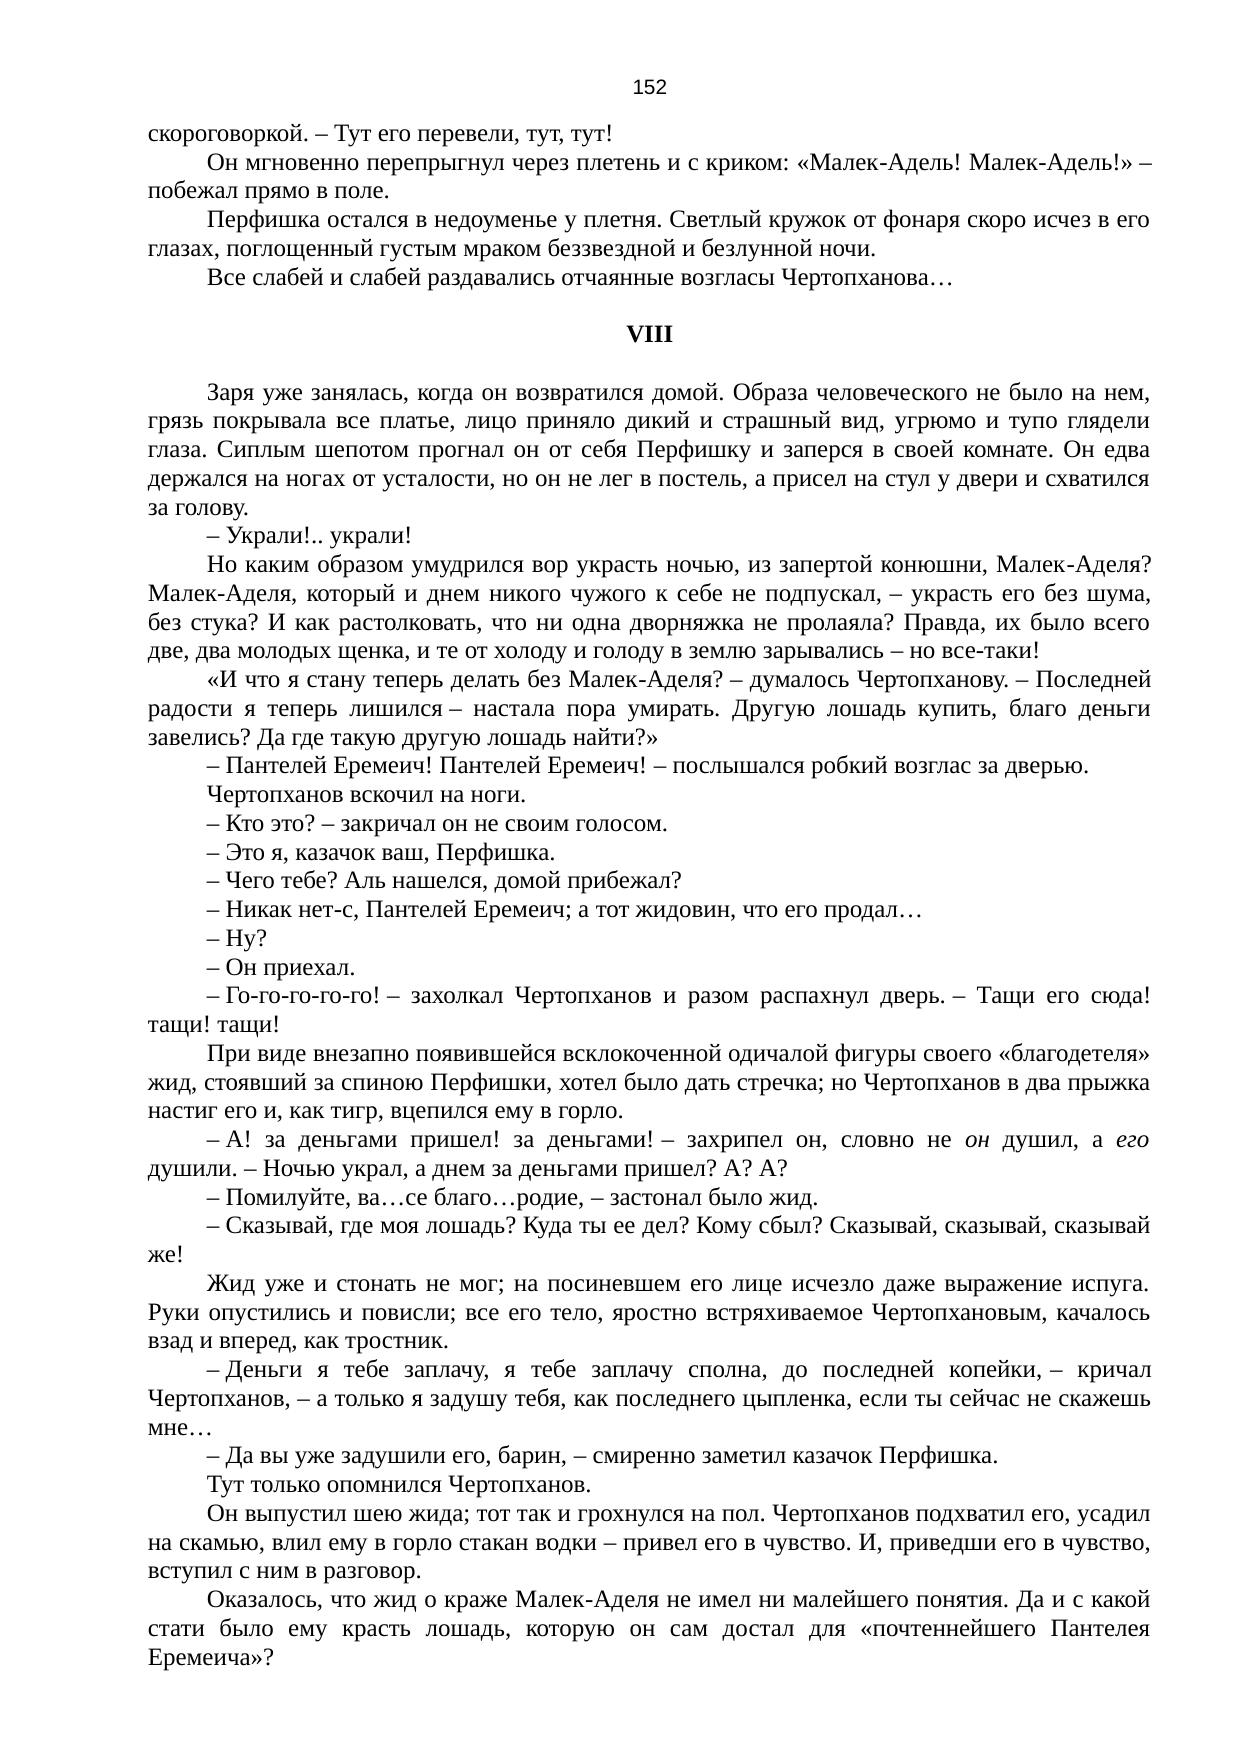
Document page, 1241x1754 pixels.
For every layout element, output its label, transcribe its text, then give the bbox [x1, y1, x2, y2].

text Он мгновенно перепрыгнул через плетень и с криком: «Малек‑Адель! Малек‑Адель!» – побежал прямо в поле. [148, 147, 1152, 204]
text При виде внезапно появившейся всклокоченной одичалой фигуры своего «благодетеля» жид, стоявший за спиною Перфишки, хотел было дать стречка; но Чертопханов в два прыжка настиг его и, как тигр, вцепился ему в горло. [148, 1038, 1152, 1124]
text – Никак нет‑с, Пантелей Еремеич; а тот жидовин, что его продал… [148, 894, 1152, 923]
text VIII [148, 319, 1152, 348]
text – А! за деньгами пришел! за деньгами! – захрипел он, словно не он душил, а его душили. – Ночью украл, а днем за деньгами пришел? А? А? [148, 1124, 1152, 1182]
text Перфишка остался в недоуменье у плетня. Светлый кружок от фонаря скоро исчез в его глазах, поглощенный густым мраком беззвездной и безлунной ночи. [148, 204, 1152, 262]
text Оказалось, что жид о краже Малек‑Аделя не имел ни малейшего понятия. Да и с какой стати было ему красть лошадь, которую он сам достал для «почтеннейшего Пантелея Еремеича»? [148, 1584, 1152, 1671]
text «И что я стану теперь делать без Малек‑Аделя? – думалось Чертопханову. – Последней радости я теперь лишился – настала пора умирать. Другую лошадь купить, благо деньги завелись? Да где такую другую лошадь найти?» [148, 664, 1152, 751]
text Все слабей и слабей раздавались отчаянные возгласы Чертопханова… [148, 262, 1152, 291]
text Тут только опомнился Чертопханов. [148, 1469, 1152, 1498]
text – Го‑го‑го‑го‑го! – захолкал Чертопханов и разом распахнул дверь. – Тащи его сюда! тащи! тащи! [148, 981, 1152, 1038]
text – Украли!.. украли! [148, 521, 1152, 549]
text Он выпустил шею жида; тот так и грохнулся на пол. Чертопханов подхватил его, усадил на скамью, влил ему в горло стакан водки – привел его в чувство. И, приведши его в чувство, вступил с ним в разговор. [148, 1498, 1152, 1584]
text Чертопханов вскочил на ноги. [148, 779, 1152, 808]
text скороговоркой. – Тут его перевели, тут, тут! [148, 118, 1152, 147]
text – Да вы уже задушили его, барин, – смиренно заметил казачок Перфишка. [148, 1441, 1152, 1469]
text Жид уже и стонать не мог; на посиневшем его лице исчезло даже выражение испуга. Руки опустились и повисли; все его тело, яростно встряхиваемое Чертопхановым, качалось взад и вперед, как тростник. [148, 1268, 1152, 1354]
text – Кто это? – закричал он не своим голосом. [148, 808, 1152, 837]
text – Сказывай, где моя лошадь? Куда ты ее дел? Кому сбыл? Сказывай, сказывай, сказывай же! [148, 1211, 1152, 1268]
text – Ну? [148, 923, 1152, 952]
text – Помилуйте, ва…се благо…родие, – застонал было жид. [148, 1182, 1152, 1211]
text – Деньги я тебе заплачу, я тебе заплачу сполна, до последней копейки, – кричал Чертопханов, – а только я задушу тебя, как последнего цыпленка, если ты сейчас не скажешь мне… [148, 1354, 1152, 1441]
text – Чего тебе? Аль нашелся, домой прибежал? [148, 866, 1152, 894]
text – Он приехал. [148, 952, 1152, 981]
text Заря уже занялась, когда он возвратился домой. Образа человеческого не было на нем, грязь покрывала все платье, лицо приняло дикий и страшный вид, угрюмо и тупо глядели глаза. Сиплым шепотом прогнал он от себя Перфишку и заперся в своей комнате. Он едва держался на ногах от усталости, но он не лег в постель, а присел на стул у двери и схватился за голову. [148, 377, 1152, 521]
text – Пантелей Еремеич! Пантелей Еремеич! – послышался робкий возглас за дверью. [148, 751, 1152, 779]
text – Это я, казачок ваш, Перфишка. [148, 837, 1152, 866]
text Но каким образом умудрился вор украсть ночью, из запертой конюшни, Малек‑Аделя? Малек‑Аделя, который и днем никого чужого к себе не подпускал, – украсть его без шума, без стука? И как растолковать, что ни одна дворняжка не пролаяла? Правда, их было всего две, два молодых щенка, и те от холоду и голоду в землю зарывались – но все‑таки! [148, 549, 1152, 664]
